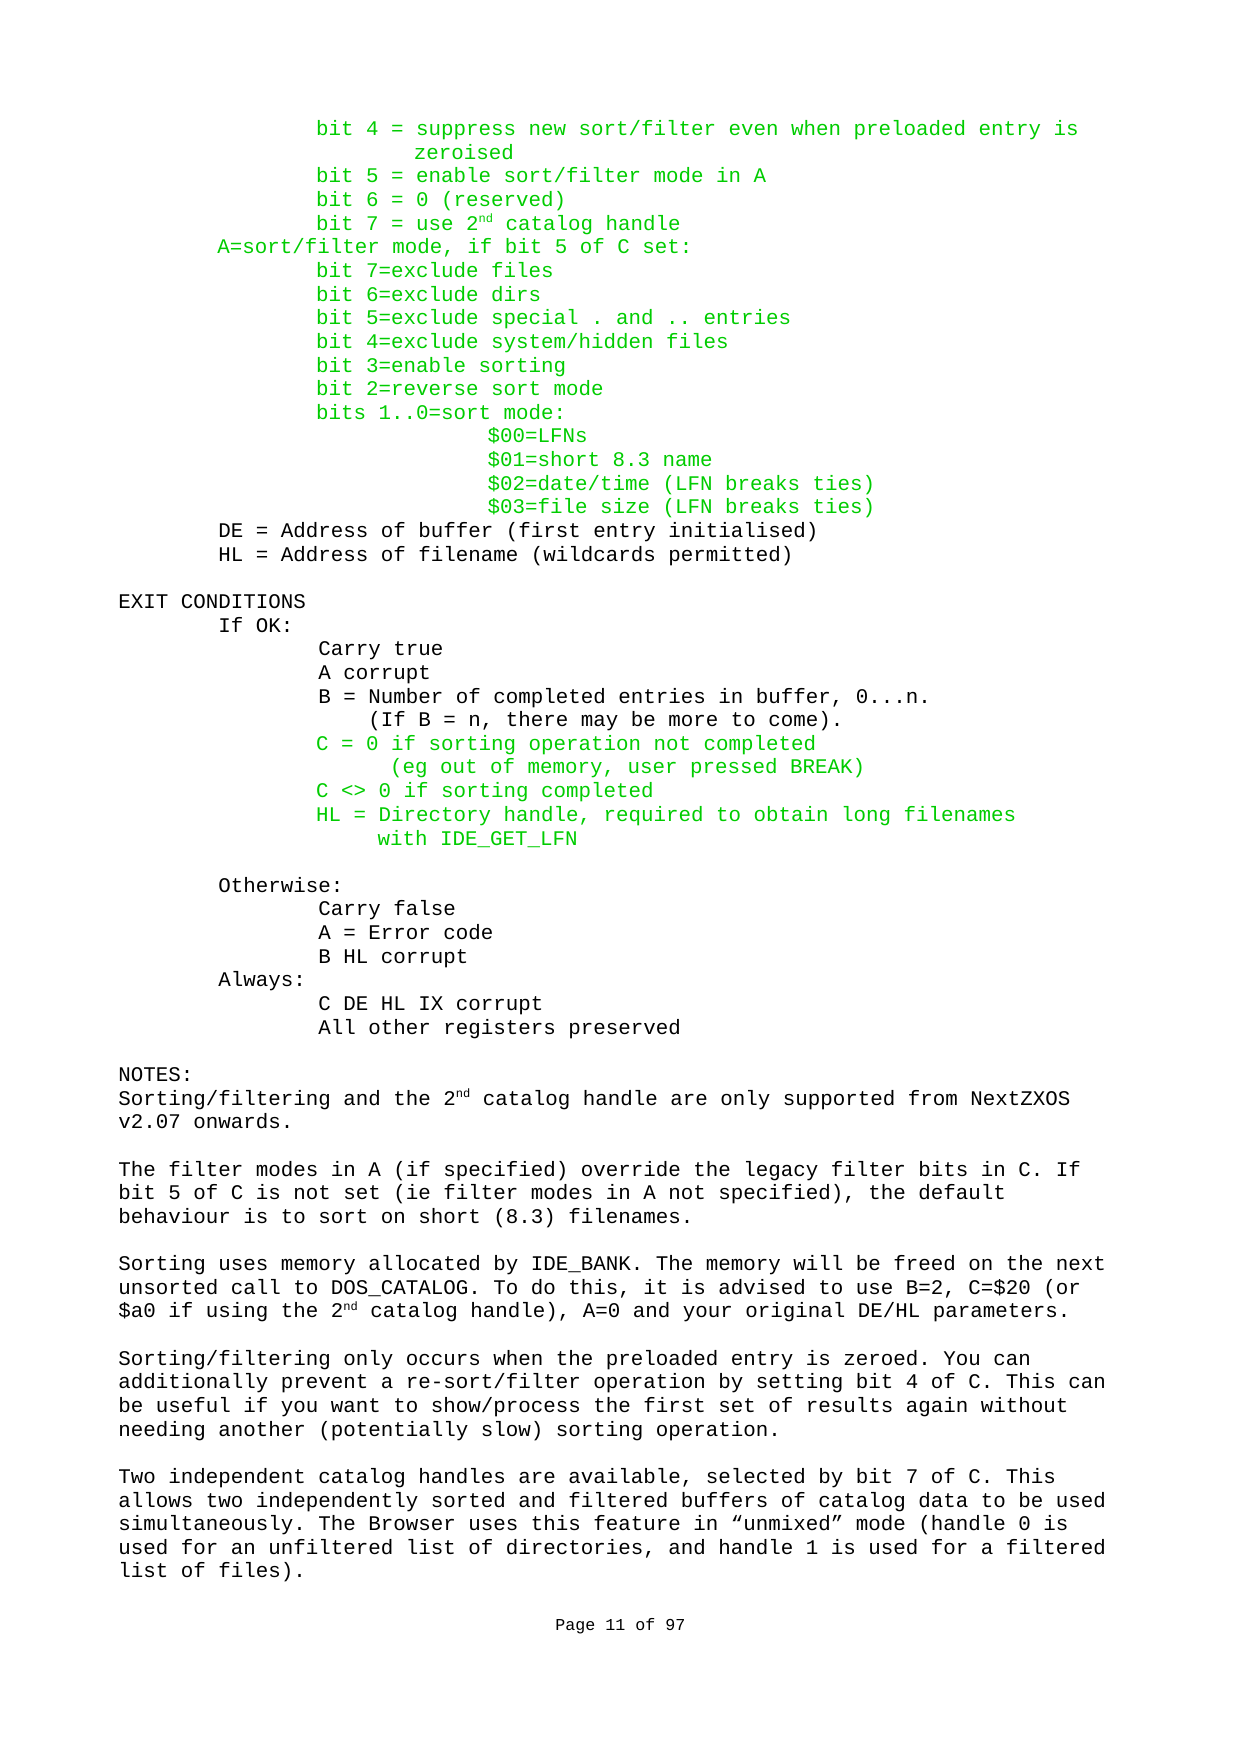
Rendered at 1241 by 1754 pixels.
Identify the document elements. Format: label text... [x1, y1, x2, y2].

text HL = Directory handle, required to obtain long filenames [118, 804, 1122, 827]
text $01=short 8.3 name [118, 449, 1122, 473]
text B = Number of completed entries in buffer, 0...n. [118, 686, 1122, 709]
text A = Error code [118, 922, 1122, 946]
text EXIT CONDITIONS [118, 591, 1122, 615]
text Always: [118, 969, 1122, 993]
text The filter modes in A (if specified) override the legacy filter bits in C. If bit 5 of C is not set (ie filter modes in A not specified), the default behaviour is to sort on short (8.3) filenames. [118, 1158, 1122, 1229]
text Carry true [118, 638, 1122, 662]
text zeroised [118, 142, 1122, 165]
text bit 7=exclude files [118, 260, 1122, 284]
text All other registers preserved [118, 1017, 1122, 1040]
text bit 4 = suppress new sort/filter even when preloaded entry is [118, 118, 1122, 142]
text Two independent catalog handles are available, selected by bit 7 of C. This allows two independently sorted and filtered buffers of catalog data to be used simultaneously. The Browser uses this feature in “unmixed” mode (handle 0 is used for an unfiltered list of directories, and handle 1 is used for a filtered list of files). [118, 1466, 1122, 1584]
text bit 5=exclude special . and .. entries [118, 307, 1122, 331]
text bits 1..0=sort mode: [118, 402, 1122, 426]
text (If B = n, there may be more to come). [118, 709, 1122, 733]
text Sorting uses memory allocated by IDE_BANK. The memory will be freed on the next unsorted call to DOS_CATALOG. To do this, it is advised to use B=2, C=$20 (or $a0 if using the 2nd catalog handle), A=0 and your original DE/HL parameters. [118, 1253, 1122, 1324]
text NOTES: [118, 1064, 1122, 1088]
text Sorting/filtering only occurs when the preloaded entry is zeroed. You can additionally prevent a re-sort/filter operation by setting bit 4 of C. This can be useful if you want to show/process the first set of results again without needing another (potentially slow) sorting operation. [118, 1348, 1122, 1442]
text A=sort/filter mode, if bit 5 of C set: [118, 236, 1122, 260]
text HL = Address of filename (wildcards permitted) [118, 544, 1122, 567]
text B HL corrupt [118, 946, 1122, 969]
text Otherwise: [118, 875, 1122, 898]
text bit 7 = use 2nd catalog handle [118, 213, 1122, 236]
text Sorting/filtering and the 2nd catalog handle are only supported from NextZXOS v2.07 onwards. [118, 1088, 1122, 1135]
text C DE HL IX corrupt [118, 993, 1122, 1017]
text bit 6 = 0 (reserved) [118, 189, 1122, 213]
text bit 4=exclude system/hidden files [118, 331, 1122, 354]
text (eg out of memory, user pressed BREAK) [118, 757, 1122, 780]
text bit 5 = enable sort/filter mode in A [118, 165, 1122, 189]
text $02=date/time (LFN breaks ties) [118, 473, 1122, 496]
text C = 0 if sorting operation not completed [118, 733, 1122, 757]
text If OK: [118, 615, 1122, 638]
text bit 6=exclude dirs [118, 284, 1122, 307]
text DE = Address of buffer (first entry initialised) [118, 520, 1122, 544]
text bit 2=reverse sort mode [118, 378, 1122, 402]
text Carry false [118, 898, 1122, 922]
text $00=LFNs [118, 426, 1122, 449]
text A corrupt [118, 662, 1122, 686]
text bit 3=enable sorting [118, 354, 1122, 378]
text C <> 0 if sorting completed [118, 780, 1122, 804]
text $03=file size (LFN breaks ties) [118, 496, 1122, 520]
text with IDE_GET_LFN [118, 827, 1122, 851]
